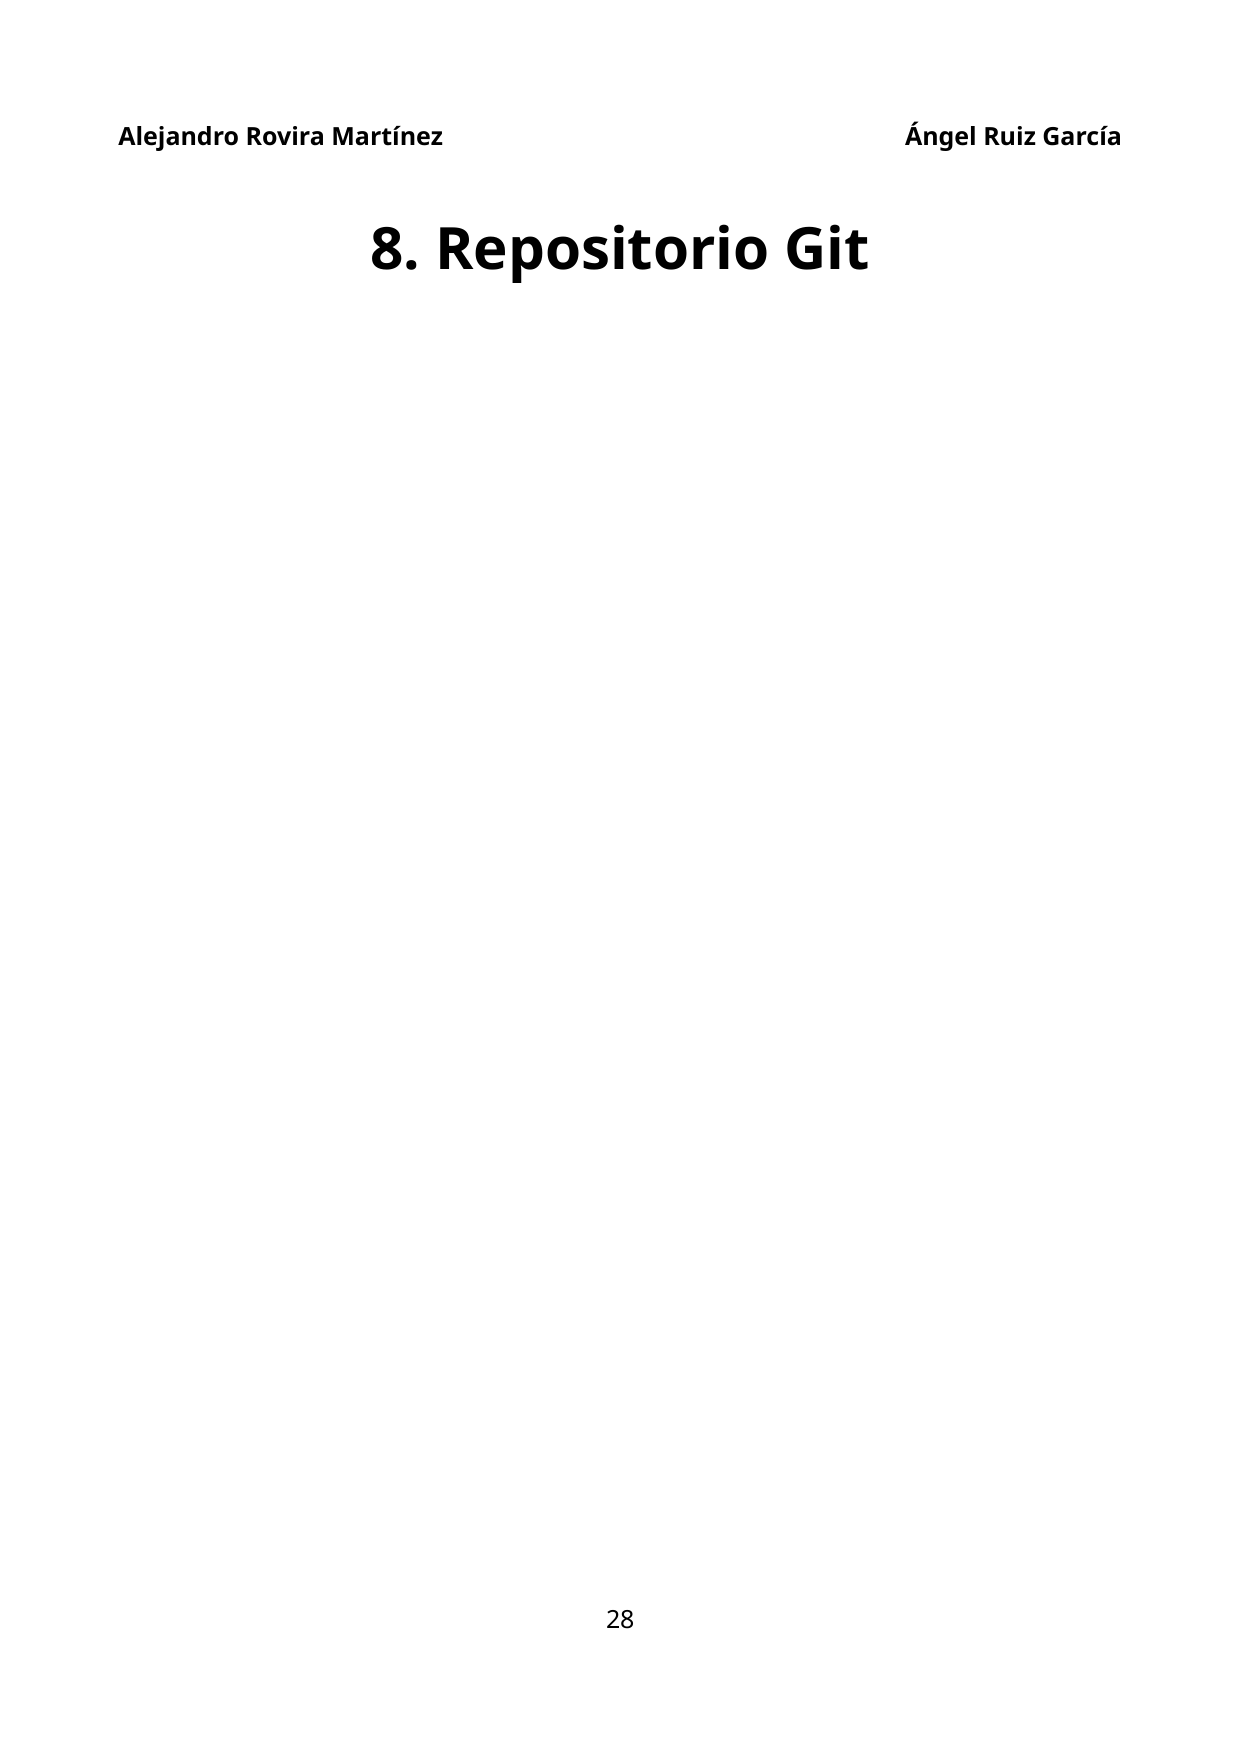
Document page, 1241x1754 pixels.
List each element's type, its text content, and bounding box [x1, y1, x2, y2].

subtitle 8. Repositorio Git [118, 207, 1122, 286]
